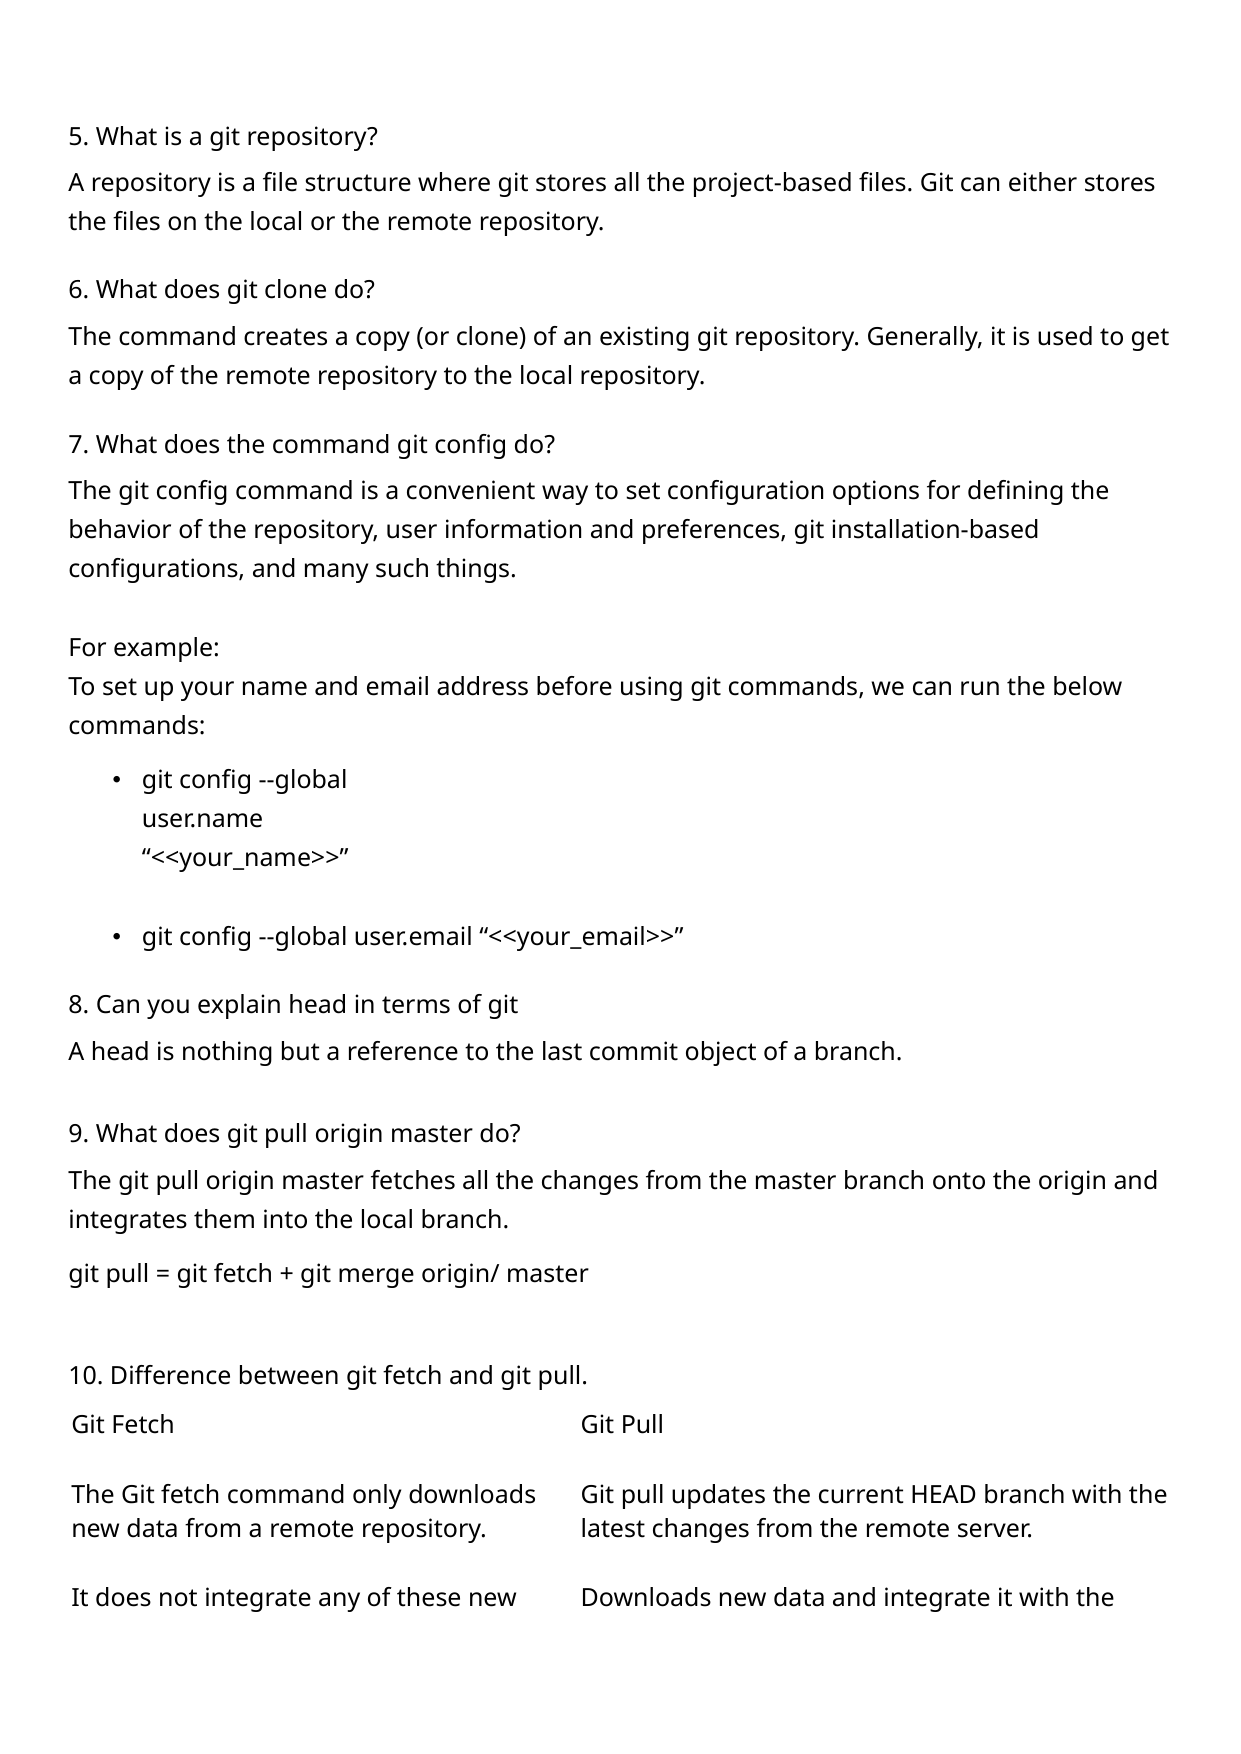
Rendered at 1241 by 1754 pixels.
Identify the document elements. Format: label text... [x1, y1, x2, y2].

table_cell Downloads new data and integrate it with the [578, 1577, 1173, 1617]
text The git config command is a convenient way to set configuration options for defining the behavior of the repository, user information and preferences, git installation-based configurations, and many such things. For example: To set up your name and email address before using git commands, we can run the below commands: [68, 473, 1173, 742]
text A repository is a file structure where git stores all the project-based files. Git can either stores the files on the local or the remote repository. [68, 165, 1173, 238]
subtitle 7. What does the command git config do? [68, 426, 1173, 460]
subtitle 9. What does git pull origin master do? [68, 1116, 1173, 1150]
subtitle 10. Difference between git fetch and git pull. [68, 1358, 1173, 1392]
table_header Git Fetch [68, 1404, 577, 1474]
table_cell Git pull updates the current HEAD branch with the latest changes from the remote server. [578, 1474, 1173, 1577]
list git config --global user.email “<<your_email>>” [112, 918, 1173, 952]
text The command creates a copy (or clone) of an existing git repository. Generally, it is used to get a copy of the remote repository to the local repository. [68, 319, 1173, 392]
list git config --global user.name “<<your_name>>” [112, 762, 1173, 913]
table_header Git Pull [578, 1404, 1173, 1474]
subtitle 6. What does git clone do? [68, 272, 1173, 306]
table_cell The Git fetch command only downloads new data from a remote repository. [68, 1474, 577, 1577]
subtitle 8. Can you explain head in terms of git [68, 987, 1173, 1021]
text A head is nothing but a reference to the last commit object of a branch. [68, 1033, 1173, 1067]
subtitle 5. What is a git repository? [68, 118, 1173, 152]
text The git pull origin master fetches all the changes from the master branch onto the origin and integrates them into the local branch. [68, 1162, 1173, 1236]
text git pull = git fetch + git merge origin/ master [68, 1255, 1173, 1289]
table_cell It does not integrate any of these new [68, 1577, 577, 1617]
